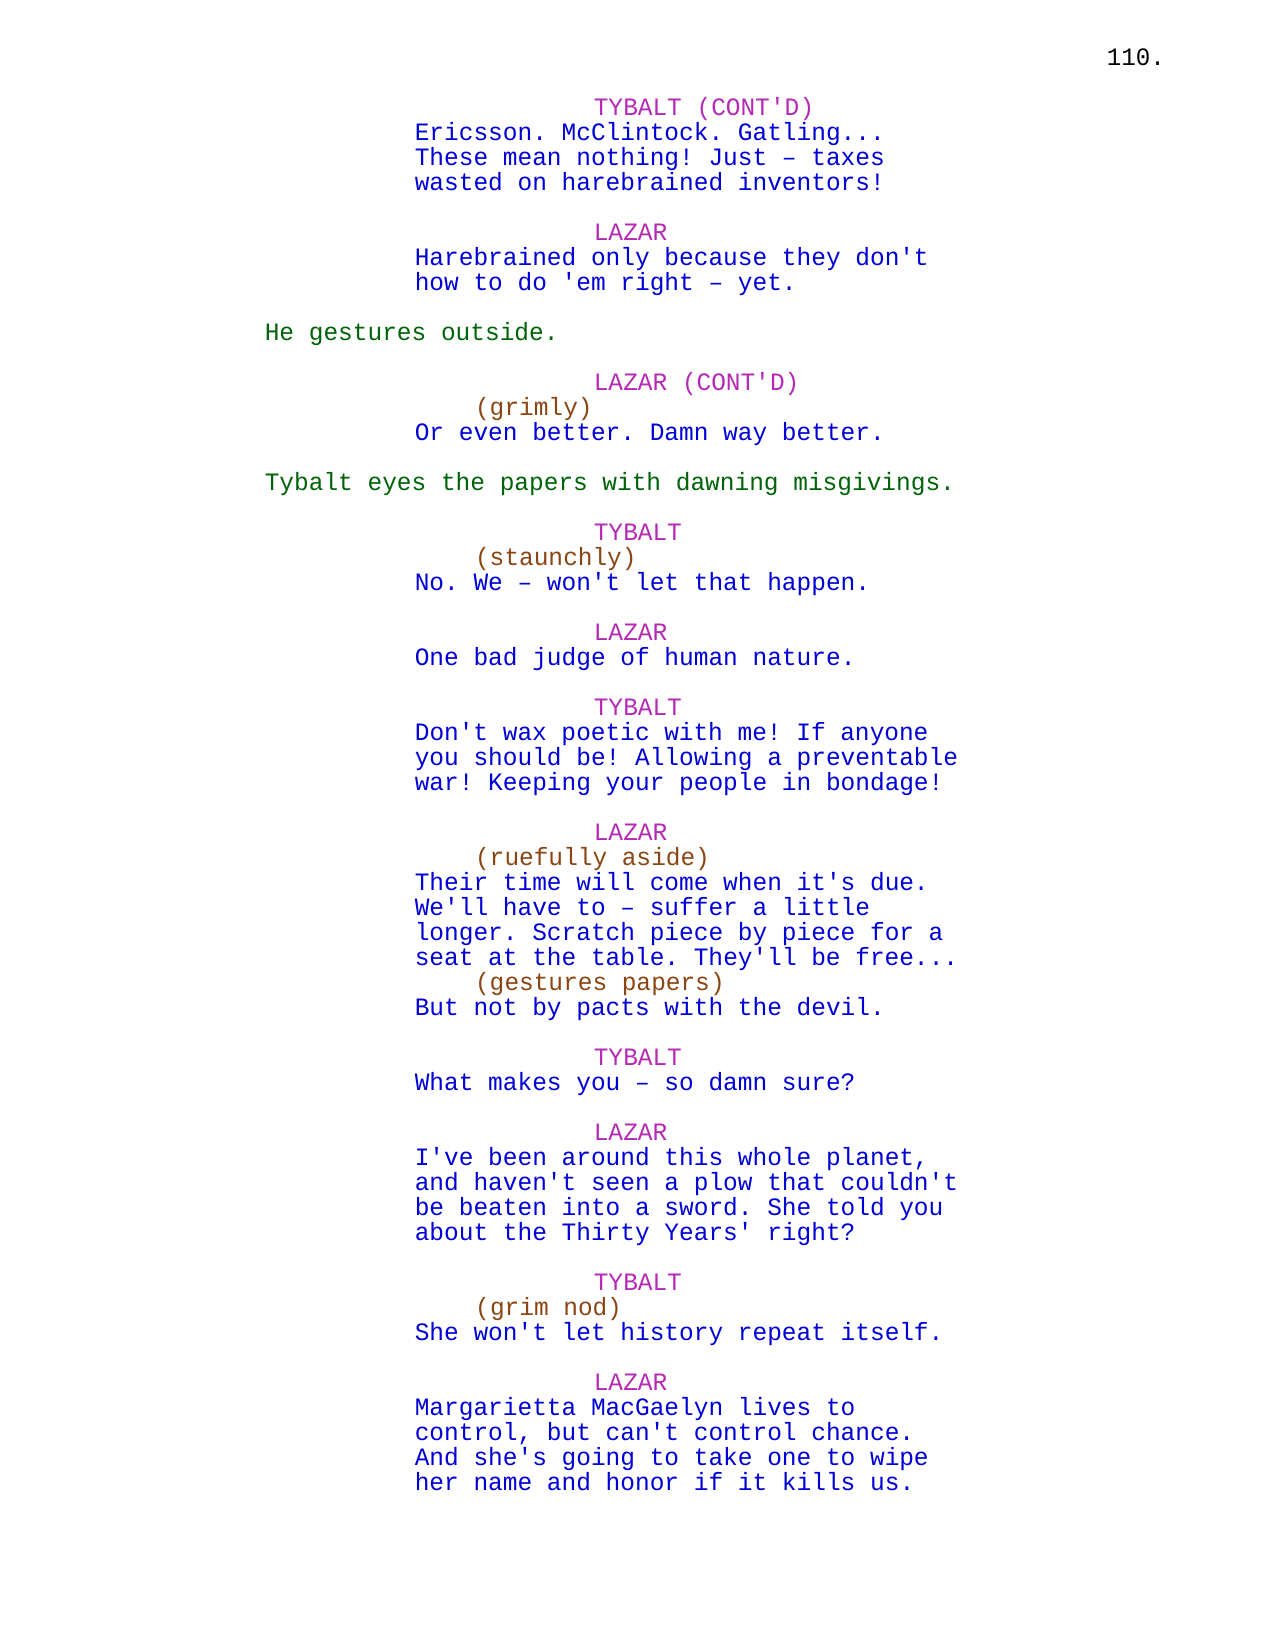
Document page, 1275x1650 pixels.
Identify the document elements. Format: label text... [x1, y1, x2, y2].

text Harebrained only because they don't how to do 'em right – yet. [414, 245, 967, 295]
text LAZAR [594, 820, 1163, 845]
text TYBALT [594, 520, 1163, 545]
text Tybalt eyes the papers with dawning misgivings. [264, 470, 1167, 495]
text (gestures papers) [475, 970, 789, 995]
text Margarietta MacGaelyn lives to control, but can't control chance. And she's going to take one to wipe her name and honor if it kills us. [414, 1395, 967, 1495]
text I've been around this whole planet, and haven't seen a plow that couldn't be beaten into a sword. She told you about the Thirty Years' right? [414, 1145, 967, 1245]
text LAZAR [594, 1370, 1163, 1395]
text Don't wax poetic with me! If anyone you should be! Allowing a preventable war! Keeping your people in bondage! [414, 720, 967, 795]
text (grim nod) [475, 1295, 789, 1320]
text LAZAR [594, 1120, 1163, 1145]
text TYBALT (CONT'D) [594, 95, 1163, 120]
text LAZAR [594, 620, 1163, 645]
text LAZAR [594, 220, 1163, 245]
text Ericsson. McClintock. Gatling... These mean nothing! Just – taxes wasted on harebrained inventors! [414, 120, 967, 195]
text (ruefully aside) [475, 845, 789, 870]
text One bad judge of human nature. [414, 645, 967, 670]
text (staunchly) [475, 545, 789, 570]
text Or even better. Damn way better. [414, 420, 967, 445]
text (grimly) [475, 395, 789, 420]
text No. We – won't let that happen. [414, 570, 967, 595]
text He gestures outside. [264, 320, 1167, 345]
text What makes you – so damn sure? [414, 1070, 967, 1095]
text She won't let history repeat itself. [414, 1320, 967, 1345]
text TYBALT [594, 695, 1163, 720]
text TYBALT [594, 1045, 1163, 1070]
text LAZAR (CONT'D) [594, 370, 1163, 395]
text Their time will come when it's due. We'll have to – suffer a little longer. Scratch piece by piece for a seat at the table. They'll be free... [414, 870, 967, 970]
text But not by pacts with the devil. [414, 995, 967, 1020]
text TYBALT [594, 1270, 1163, 1295]
